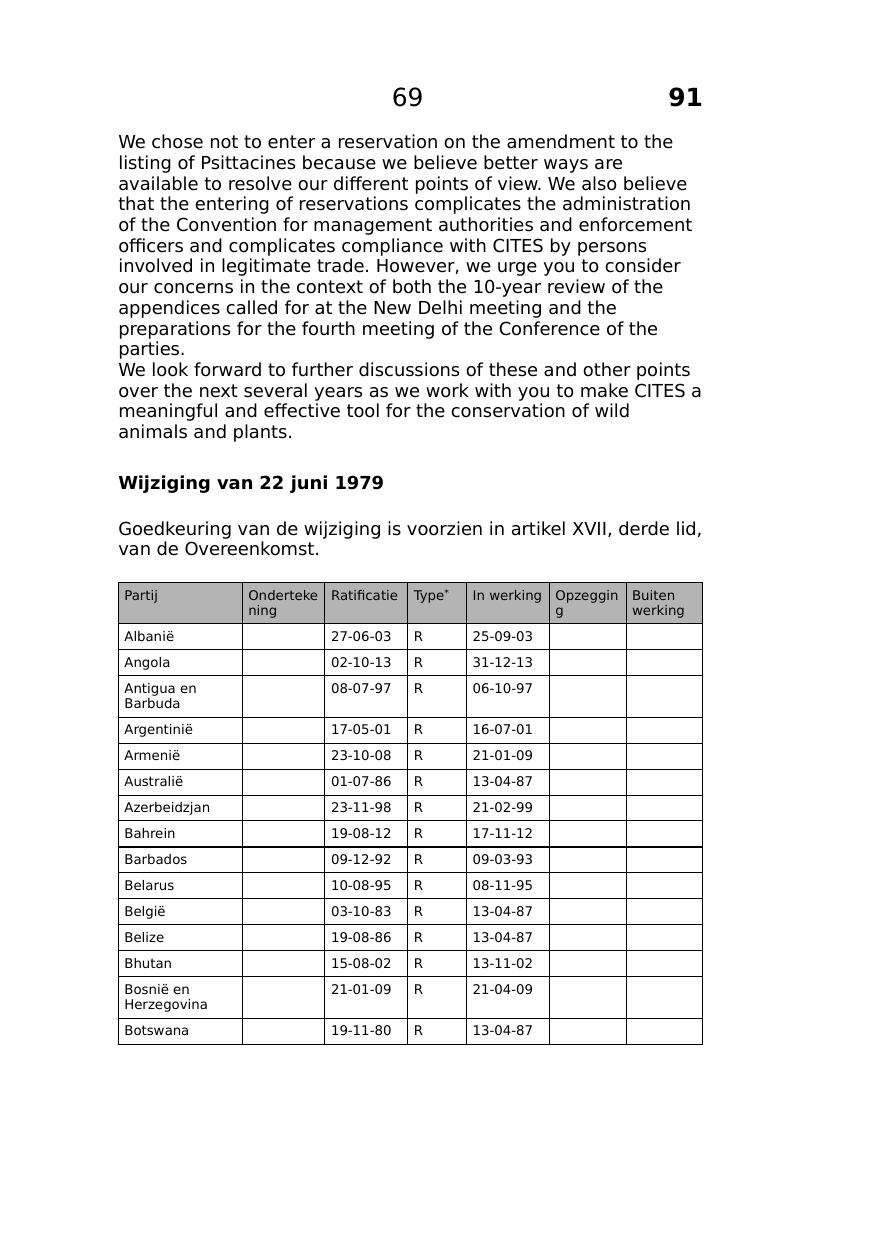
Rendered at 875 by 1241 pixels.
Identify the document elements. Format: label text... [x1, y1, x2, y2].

table_cell 03-10-83 [325, 899, 407, 924]
table_cell 19-11-80 [325, 1019, 407, 1043]
table_cell [550, 650, 626, 675]
table_cell [627, 873, 702, 898]
table_cell [243, 848, 324, 872]
table_cell R [408, 718, 466, 743]
table_cell 13-04-87 [467, 925, 549, 950]
table_cell 31-12-13 [467, 650, 549, 675]
table_cell R [408, 744, 466, 768]
table_cell [627, 821, 702, 846]
table_cell [243, 624, 324, 649]
table_cell R [408, 821, 466, 846]
table_cell Belize [119, 925, 242, 950]
table_header Ratificatie [325, 583, 407, 623]
table_header Type* [408, 583, 466, 623]
table_cell R [408, 676, 466, 717]
table_cell R [408, 925, 466, 950]
table_header Buiten werking [627, 583, 702, 623]
table_cell [550, 873, 626, 898]
table_cell 09-12-92 [325, 848, 407, 872]
table_header In werking [467, 583, 549, 623]
table_cell R [408, 1019, 466, 1043]
table_cell [550, 821, 626, 846]
table_cell 23-11-98 [325, 796, 407, 820]
table_cell R [408, 873, 466, 898]
table_cell 02-10-13 [325, 650, 407, 675]
table_cell 21-04-09 [467, 977, 549, 1017]
table_cell [627, 676, 702, 717]
text Goedkeuring van de wijziging is voorzien in artikel XVII, derde lid, van de Overeenkomst. [118, 518, 703, 560]
table_cell Argentinië [119, 718, 242, 743]
table_cell [550, 951, 626, 976]
table_cell R [408, 977, 466, 1017]
table_cell [627, 899, 702, 924]
table_cell Belarus [119, 873, 242, 898]
table_cell R [408, 848, 466, 872]
table_header Opzegging [550, 583, 626, 623]
table_cell [627, 977, 702, 1017]
table_cell [243, 770, 324, 794]
table_cell [550, 676, 626, 717]
table_cell [243, 925, 324, 950]
table_cell Botswana [119, 1019, 242, 1043]
table_cell [627, 770, 702, 794]
table_cell 13-04-87 [467, 770, 549, 794]
table_header Partij [119, 583, 242, 623]
table_cell [550, 848, 626, 872]
table_cell [243, 676, 324, 717]
table_cell 21-01-09 [325, 977, 407, 1017]
table_cell [243, 951, 324, 976]
table_cell België [119, 899, 242, 924]
table_cell [627, 624, 702, 649]
table_cell [627, 1019, 702, 1043]
table_cell R [408, 796, 466, 820]
table_cell 01-07-86 [325, 770, 407, 794]
table_cell [627, 650, 702, 675]
table_cell 27-06-03 [325, 624, 407, 649]
table_cell 19-08-86 [325, 925, 407, 950]
subtitle Wijziging van 22 juni 1979 [118, 473, 703, 493]
table_cell [627, 796, 702, 820]
table_cell 21-02-99 [467, 796, 549, 820]
table_cell 13-04-87 [467, 1019, 549, 1043]
text We look forward to further discussions of these and other points over the next several years as we work with you to make CITES a meaningful and effective tool for the conservation of wild animals and plants. [118, 360, 703, 443]
table_cell 09-03-93 [467, 848, 549, 872]
table_cell [550, 770, 626, 794]
table_cell 23-10-08 [325, 744, 407, 768]
table_cell 13-04-87 [467, 899, 549, 924]
table_cell 19-08-12 [325, 821, 407, 846]
table_cell [627, 848, 702, 872]
table_cell [243, 744, 324, 768]
table_cell 15-08-02 [325, 951, 407, 976]
table_cell 21-01-09 [467, 744, 549, 768]
table_cell 10-08-95 [325, 873, 407, 898]
table_cell 08-07-97 [325, 676, 407, 717]
table_cell [550, 744, 626, 768]
table_cell 08-11-95 [467, 873, 549, 898]
table_header Ondertekening [243, 583, 324, 623]
table_cell [550, 624, 626, 649]
table_cell [550, 718, 626, 743]
text We chose not to enter a reservation on the amendment to the listing of Psittacines because we believe better ways are available to resolve our different points of view. We also believe that the entering of reservations complicates the administration of the Convention for management authorities and enforcement officers and complicates compliance with CITES by persons involved in legitimate trade. However, we urge you to consider our concerns in the context of both the 10-year review of the appendices called for at the New Delhi meeting and the preparations for the fourth meeting of the Conference of the parties. [118, 132, 703, 360]
table_cell 17-05-01 [325, 718, 407, 743]
table_cell [550, 925, 626, 950]
table_cell Antigua en Barbuda [119, 676, 242, 717]
table_cell R [408, 624, 466, 649]
table_cell [243, 821, 324, 846]
table_cell [243, 718, 324, 743]
table_cell [627, 718, 702, 743]
table_cell [550, 899, 626, 924]
table_cell [243, 899, 324, 924]
table_cell R [408, 770, 466, 794]
table_cell 16-07-01 [467, 718, 549, 743]
table_cell [243, 977, 324, 1017]
table_cell [243, 1019, 324, 1043]
table_cell [243, 873, 324, 898]
table_cell [627, 951, 702, 976]
table_cell 13-11-02 [467, 951, 549, 976]
table_cell R [408, 951, 466, 976]
table_cell Barbados [119, 848, 242, 872]
table_cell [627, 925, 702, 950]
table_cell Bahrein [119, 821, 242, 846]
table_cell Bosnië en Herzegovina [119, 977, 242, 1017]
table_cell [243, 650, 324, 675]
table_cell Albanië [119, 624, 242, 649]
table_cell Australië [119, 770, 242, 794]
table_cell [550, 1019, 626, 1043]
table_cell [243, 796, 324, 820]
table_cell Angola [119, 650, 242, 675]
table_cell [550, 796, 626, 820]
table_cell Armenië [119, 744, 242, 768]
table_cell 06-10-97 [467, 676, 549, 717]
table_cell 25-09-03 [467, 624, 549, 649]
table_cell R [408, 899, 466, 924]
table_cell 17-11-12 [467, 821, 549, 846]
table_cell [627, 744, 702, 768]
table_cell R [408, 650, 466, 675]
table_cell Bhutan [119, 951, 242, 976]
table_cell Azerbeidzjan [119, 796, 242, 820]
table_cell [550, 977, 626, 1017]
